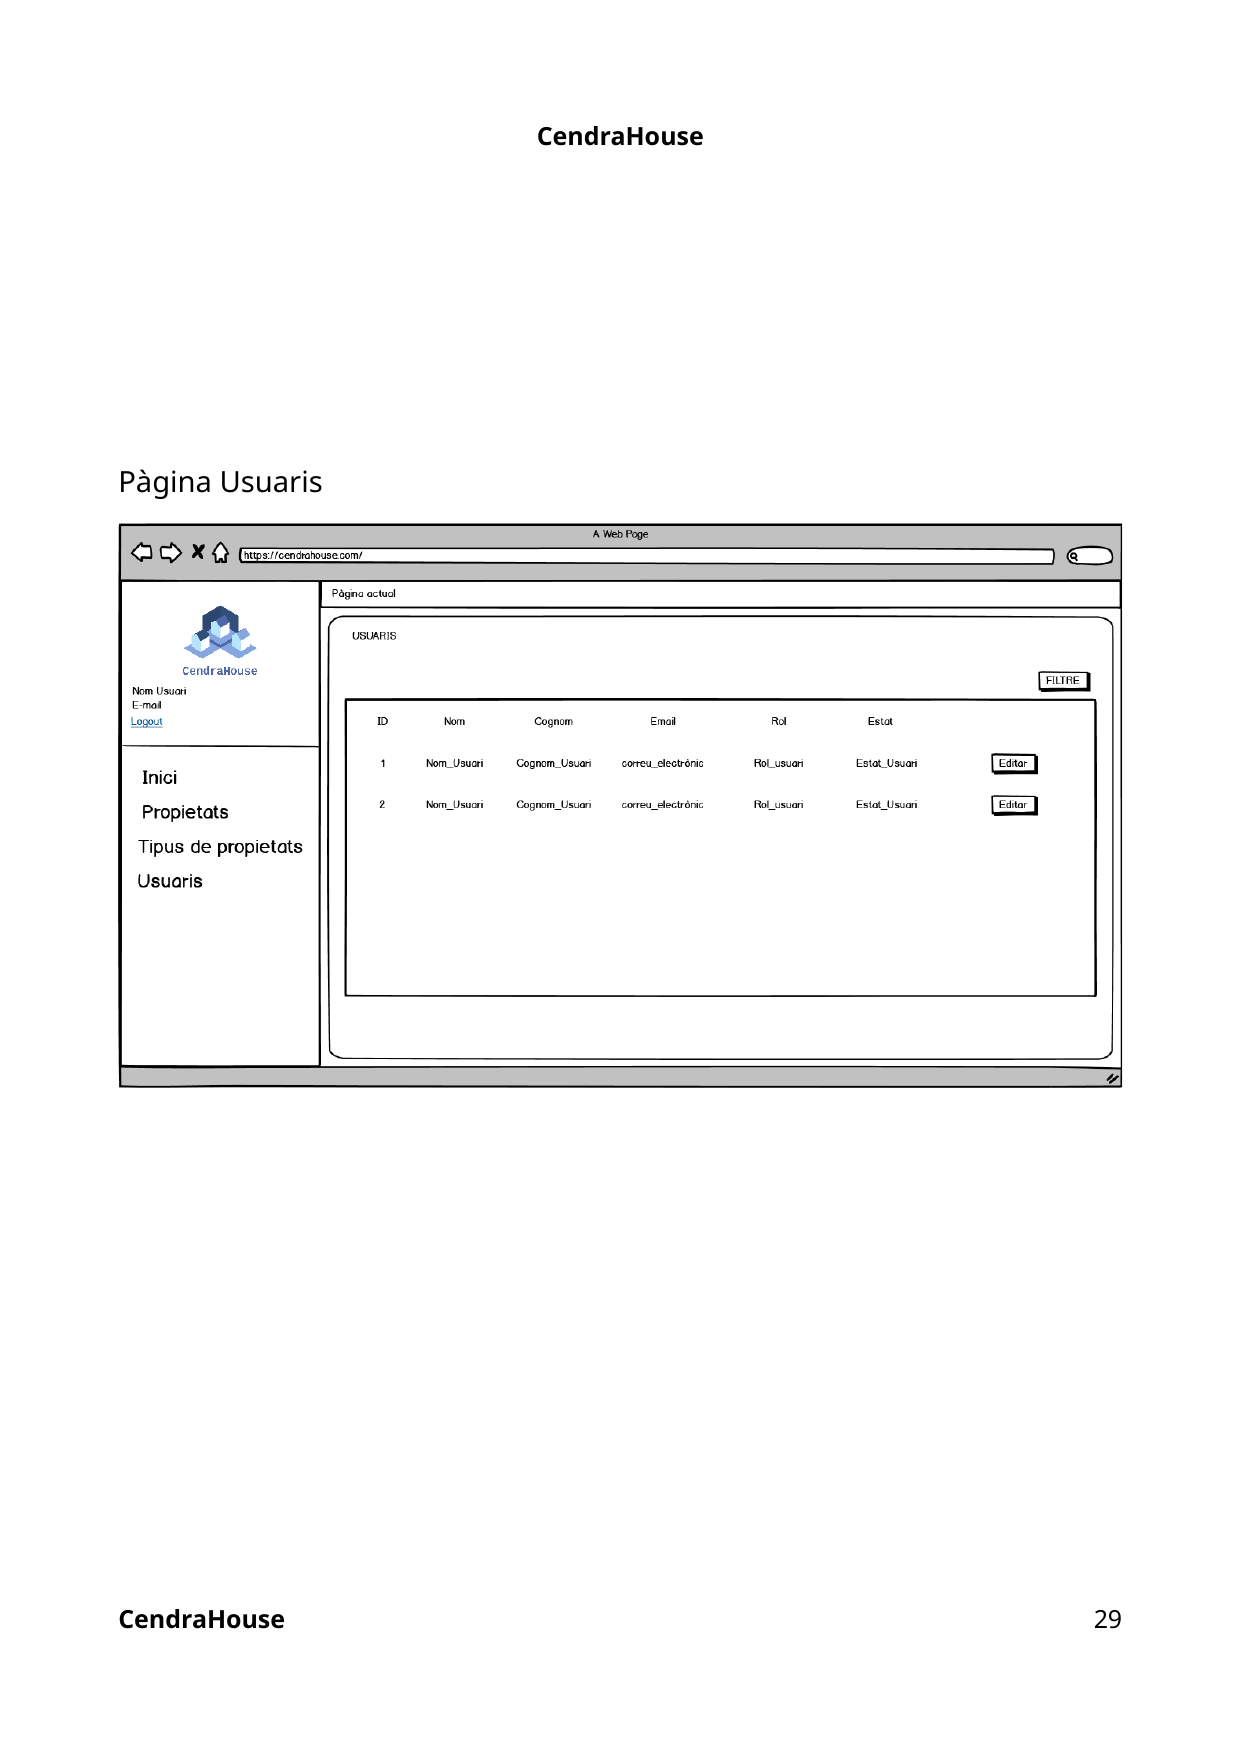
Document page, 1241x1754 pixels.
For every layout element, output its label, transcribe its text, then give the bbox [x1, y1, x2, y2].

picture [118, 523, 1123, 1088]
text Pàgina Usuaris [118, 461, 1122, 501]
